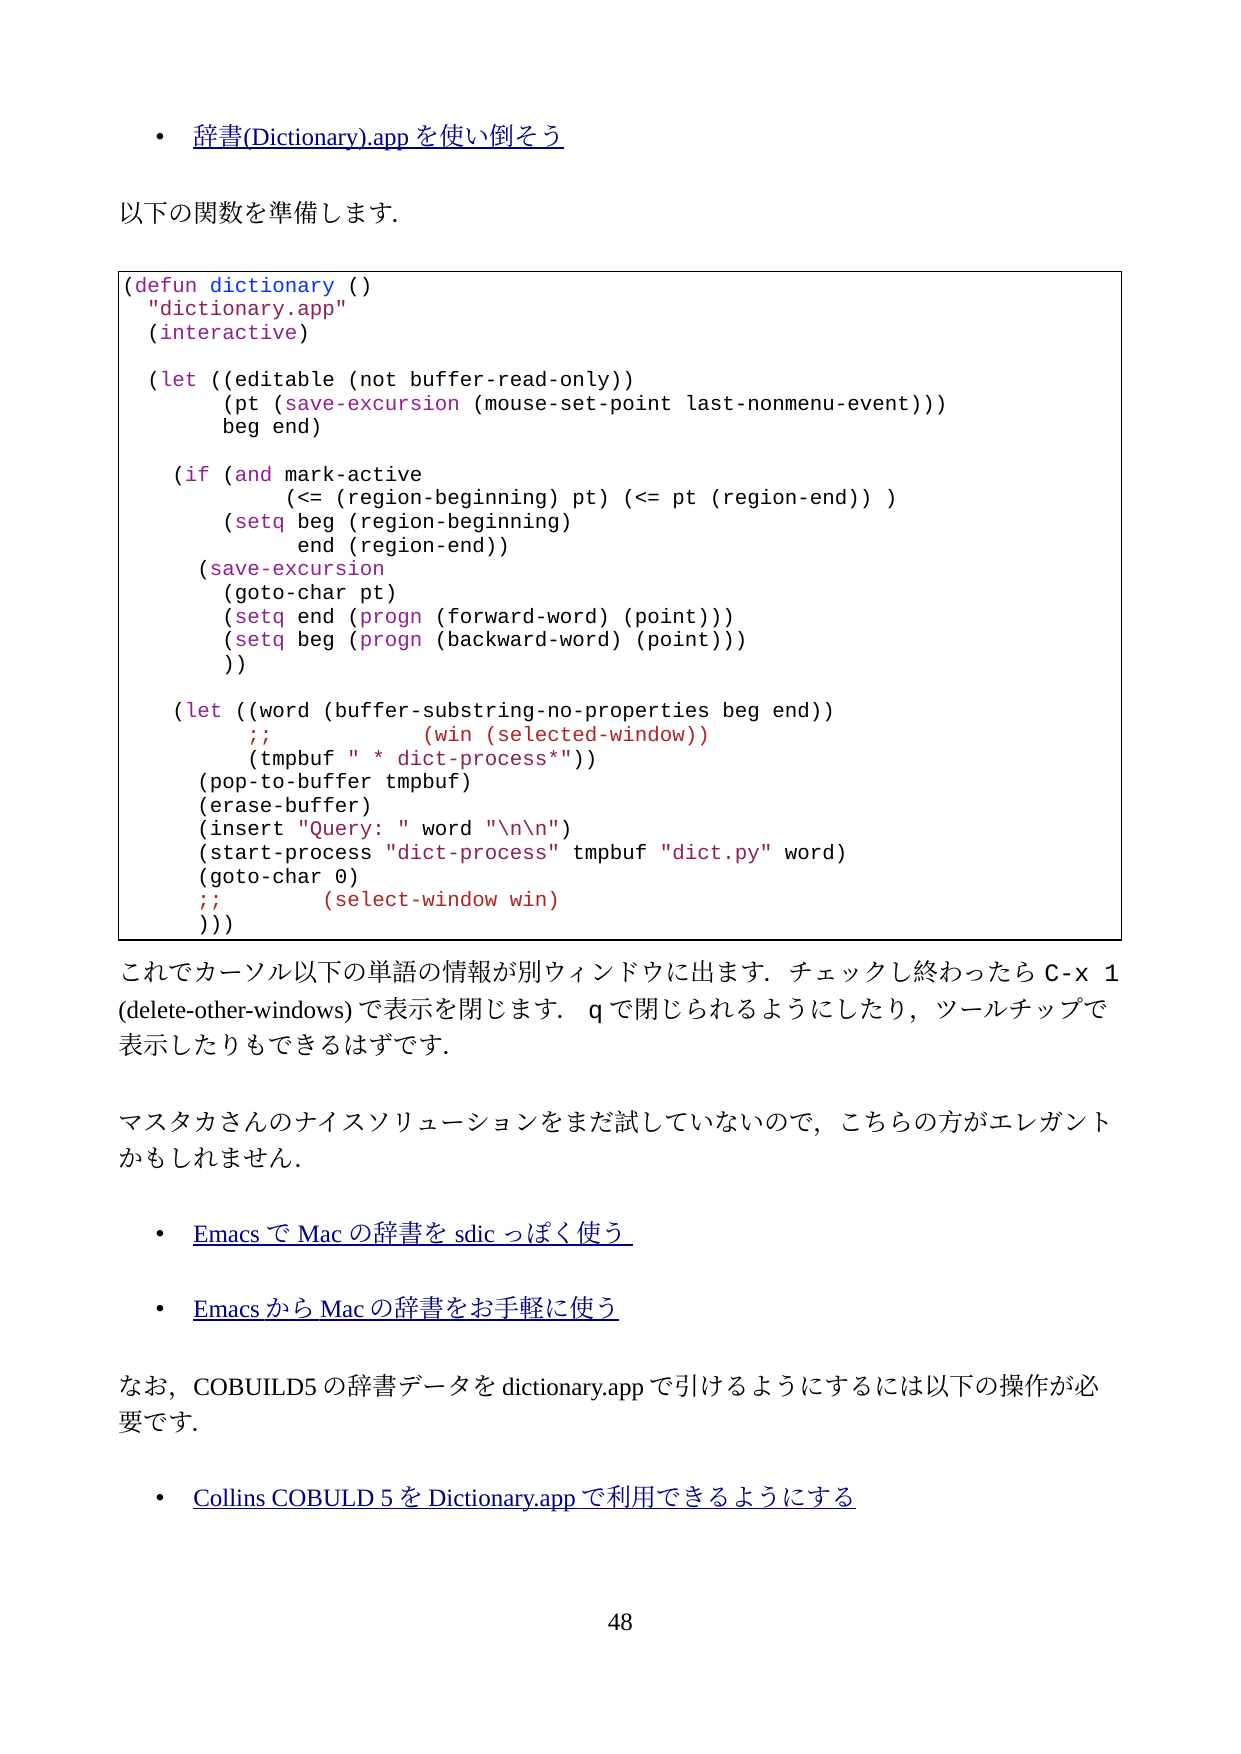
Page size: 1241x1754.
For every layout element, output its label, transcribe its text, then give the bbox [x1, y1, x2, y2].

text (erase-buffer) [119, 791, 1121, 814]
list Emacs で Mac の辞書を sdic っぽく使う [156, 1216, 1122, 1279]
list 辞書(Dictionary).appを使い倒そう [156, 118, 1122, 181]
text (save-excursion [119, 554, 1121, 578]
text (pop-to-buffer tmpbuf) [119, 767, 1121, 791]
text (let ((word (buffer-substring-no-properties beg end)) [119, 696, 1121, 720]
text (<= (region-beginning) pt) (<= pt (region-end)) ) [119, 483, 1121, 507]
text 以下の関数を準備します． [118, 193, 1122, 258]
text (start-process "dict-process" tmpbuf "dict.py" word) [119, 838, 1121, 862]
text なお，COBUILD5の辞書データをdictionary.appで引けるようにするには以下の操作が必要です． [118, 1366, 1122, 1467]
list EmacsからMacの辞書をお手軽に使う [156, 1291, 1122, 1354]
text (defun dictionary () [119, 272, 1121, 294]
text これでカーソル以下の単語の情報が別ウィンドウに出ます．チェックし終わったら C-x 1 (delete-other-windows) で表示を閉じます． q で閉じられるようにしたり，ツールチップで表示したりもできるはずです． [118, 953, 1122, 1090]
text ;; (select-window win) [119, 885, 1121, 909]
list Collins COBULD 5をDictionary.appで利用できるようにする [156, 1479, 1122, 1542]
text end (region-end)) [119, 531, 1121, 554]
text ))) [119, 909, 1121, 939]
text (tmpbuf " * dict-process*")) [119, 743, 1121, 767]
text (setq end (progn (forward-word) (point))) [119, 602, 1121, 625]
text (goto-char 0) [119, 862, 1121, 885]
text (if (and mark-active [119, 460, 1121, 483]
text (insert "Query: " word "\n\n") [119, 814, 1121, 838]
text (goto-char pt) [119, 578, 1121, 602]
text (pt (save-excursion (mouse-set-point last-nonmenu-event))) [119, 389, 1121, 412]
text (let ((editable (not buffer-read-only)) [119, 365, 1121, 389]
text マスタカさんのナイスソリューションをまだ試していないので，こちらの方がエレガントかもしれません． [118, 1103, 1122, 1203]
text (setq beg (progn (backward-word) (point))) [119, 625, 1121, 649]
text beg end) [119, 412, 1121, 436]
text ;; (win (selected-window)) [119, 720, 1121, 743]
text )) [119, 649, 1121, 673]
text "dictionary.app" [119, 294, 1121, 318]
text (setq beg (region-beginning) [119, 507, 1121, 531]
text (interactive) [119, 318, 1121, 342]
